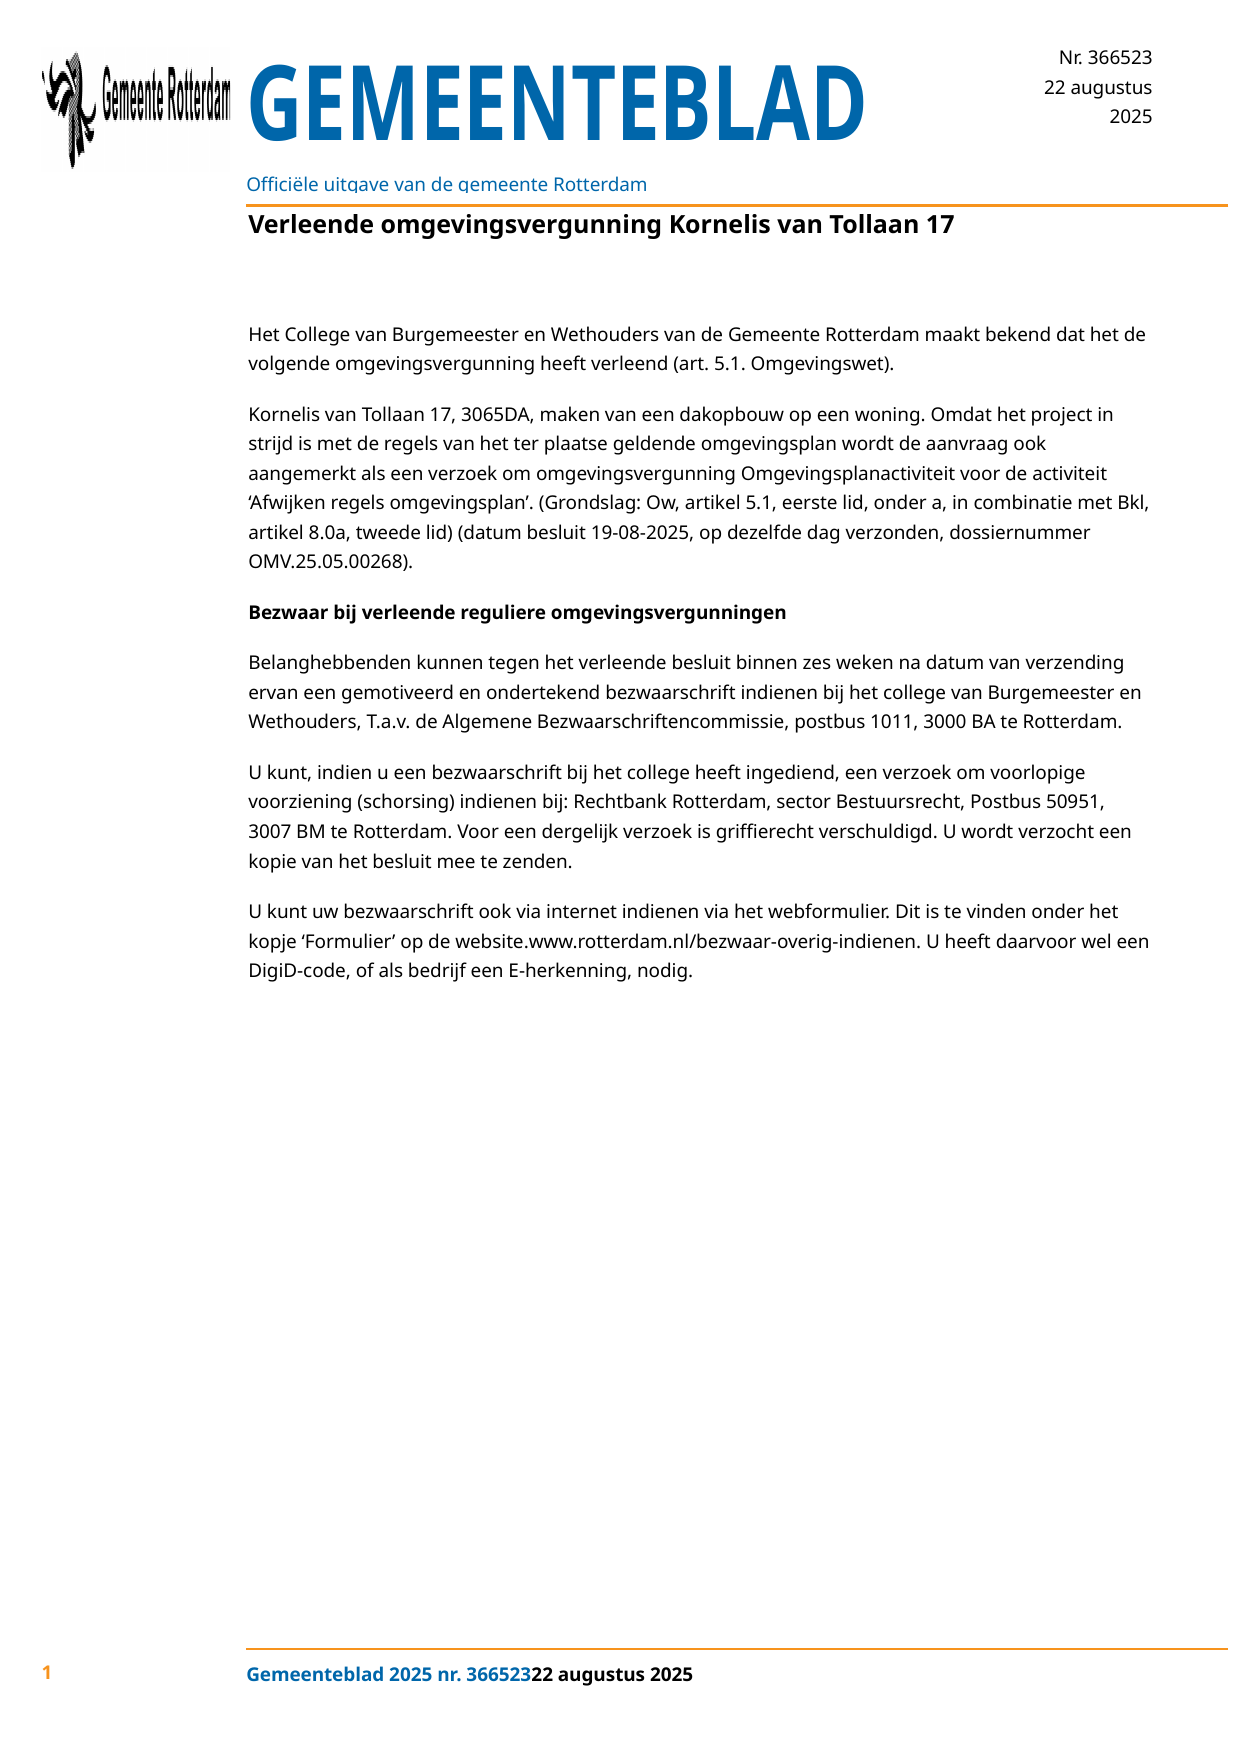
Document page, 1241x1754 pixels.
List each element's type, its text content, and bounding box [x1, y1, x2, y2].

text U kunt, indien u een bezwaarschrift bij het college heeft ingediend, een verzoek om voorlopige voorziening (schorsing) indienen bij: Rechtbank Rotterdam, sector Bestuursrecht, Postbus 50951, 3007 BM te Rotterdam. Voor een dergelijk verzoek is griffierecht verschuldigd. U wordt verzocht een kopie van het besluit mee te zenden. [248, 759, 1152, 873]
picture [41, 47, 231, 172]
text Kornelis van Tollaan 17, 3065DA, maken van een dakopbouw op een woning. Omdat het project in strijd is met de regels van het ter plaatse geldende omgevingsplan wordt de aanvraag ook aangemerkt als een verzoek om omgevingsvergunning Omgevingsplanactiviteit voor de activiteit ‘Afwijken regels omgevingsplan’. (Grondslag: Ow, artikel 5.1, eerste lid, onder a, in combinatie met Bkl, artikel 8.0a, tweede lid) (datum besluit 19-08-2025, op dezelfde dag verzonden, dossiernummer OMV.25.05.00268). [248, 401, 1152, 574]
text U kunt uw bezwaarschrift ook via internet indienen via het webformulier. Dit is te vinden onder het kopje ‘Formulier’ op de website.www.rotterdam.nl/bezwaar-overig-indienen. U heeft daarvoor wel een DigiD-code, of als bedrijf een E-herkenning, nodig. [248, 898, 1152, 983]
text Verleende omgevingsvergunning Kornelis van Tollaan 17 [248, 207, 1152, 241]
text Bezwaar bij verleende reguliere omgevingsvergunningen [248, 599, 1152, 625]
text Belanghebbenden kunnen tegen het verleende besluit binnen zes weken na datum van verzending ervan een gemotiveerd en ondertekend bezwaarschrift indienen bij het college van Burgemeester en Wethouders, T.a.v. de Algemene Bezwaarschriftencommissie, postbus 1011, 3000 BA te Rotterdam. [248, 649, 1152, 734]
text Het College van Burgemeester en Wethouders van de Gemeente Rotterdam maakt bekend dat het de volgende omgevingsvergunning heeft verleend (art. 5.1. Omgevingswet). [248, 321, 1152, 376]
